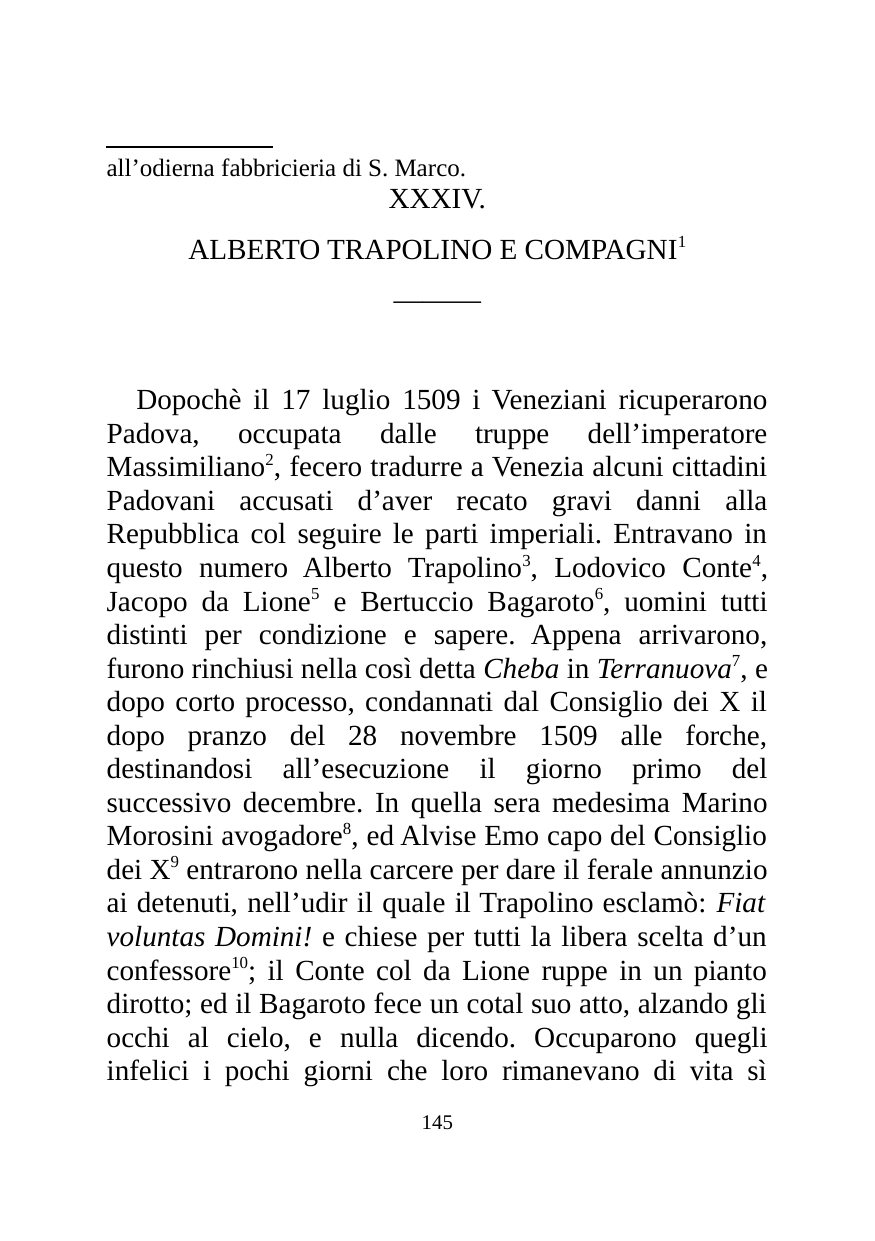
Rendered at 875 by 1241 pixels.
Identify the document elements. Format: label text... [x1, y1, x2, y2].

text all’odierna fabbricieria di S. Marco. [106, 153, 768, 182]
subtitle XXXIV. ALBERTO TRAPOLINO E COMPAGNI ――― [106, 182, 768, 316]
text Dopochè il 17 luglio 1509 i Veneziani ricuperarono Padova, occupata dalle truppe dell’imperatore Massimiliano, fecero tradurre a Venezia alcuni cittadini Padovani accusati d’aver recato gravi danni alla Repubblica col seguire le parti imperiali. Entravano in questo numero Alberto Trapolino, Lodovico Conte, Jacopo da Lione e Bertuccio Bagaroto, uomini tutti distinti per condizione e sapere. Appena arrivarono, furono rinchiusi nella così detta Cheba in Terranuova, e dopo corto processo, condannati dal Consiglio dei X il dopo pranzo del 28 novembre 1509 alle forche, destinandosi all’esecuzione il giorno primo del successivo decembre. In quella sera medesima Marino Morosini avogadore, ed Alvise Emo capo del Consiglio dei X entrarono nella carcere per dare il ferale annunzio ai detenuti, nell’udir il quale il Trapolino esclamò: Fiat voluntas Domini! e chiese per tutti la libera scelta d’un confessore; il Conte col da Lione ruppe in un pianto dirotto; ed il Bagaroto fece un cotal suo atto, alzando gli occhi al cielo, e nulla dicendo. Occuparono quegli infelici i pochi giorni che loro rimanevano di vita sì [106, 382, 768, 1087]
